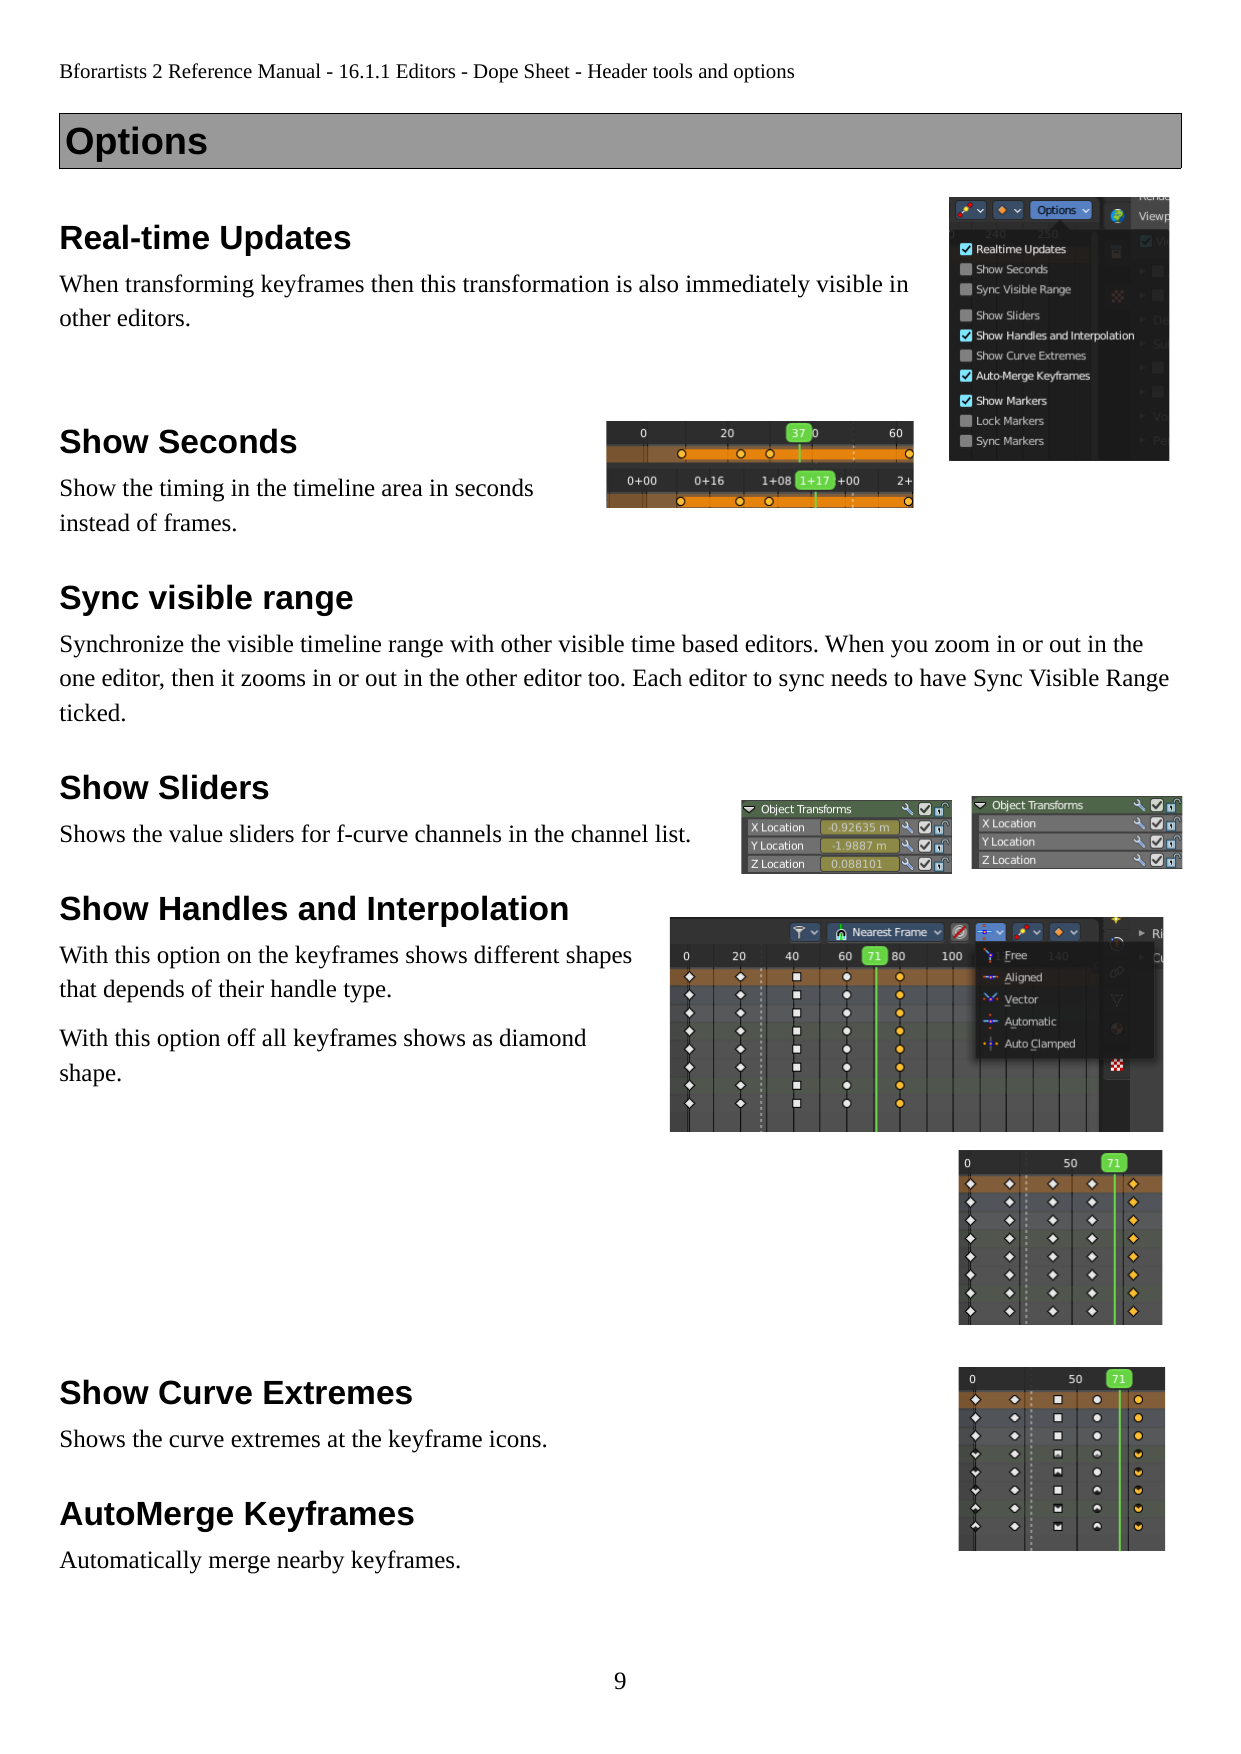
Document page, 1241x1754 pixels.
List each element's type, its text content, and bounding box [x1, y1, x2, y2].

picture [949, 197, 1170, 461]
text Shows the curve extremes at the keyframe icons. [59, 1424, 958, 1453]
subtitle [1166, 1494, 1181, 1533]
text With this option on the keyframes shows different shapes that depends of their handle type. [59, 940, 669, 1003]
picture [971, 796, 1183, 869]
subtitle Real-time Updates [59, 217, 949, 256]
subtitle Show Handles and Interpolation [59, 889, 1181, 927]
text Synchronize the visible timeline range with other visible time based editors. When you zoom in or out in the one editor, then it zooms in or out in the other editor too. Each editor to sync needs to have Sync Visible Range ticked. [59, 629, 1181, 726]
picture [741, 800, 952, 874]
text Shows the value sliders for f-curve channels in the channel list. [59, 819, 741, 847]
subtitle [1170, 217, 1181, 256]
text Automatically merge nearby keyframes. [59, 1545, 1181, 1574]
subtitle [1166, 1373, 1181, 1412]
text Show the timing in the timeline area in seconds instead of frames. [59, 473, 1181, 536]
picture [669, 917, 1164, 1132]
picture [958, 1150, 1163, 1325]
picture [958, 1367, 1166, 1551]
picture [606, 421, 914, 508]
subtitle Show Seconds [59, 422, 606, 461]
subtitle [914, 422, 949, 461]
text When transforming keyframes then this transformation is also immediately visible in other editors. [59, 269, 949, 332]
subtitle Sync visible range [59, 578, 1181, 616]
table_header Options [60, 114, 1181, 168]
subtitle AutoMerge Keyframes [59, 1494, 958, 1533]
text With this option off all keyframes shows as diamond shape. [59, 1023, 669, 1087]
subtitle Show Sliders [59, 768, 1181, 806]
subtitle Show Curve Extremes [59, 1373, 958, 1412]
subtitle [1170, 422, 1181, 461]
